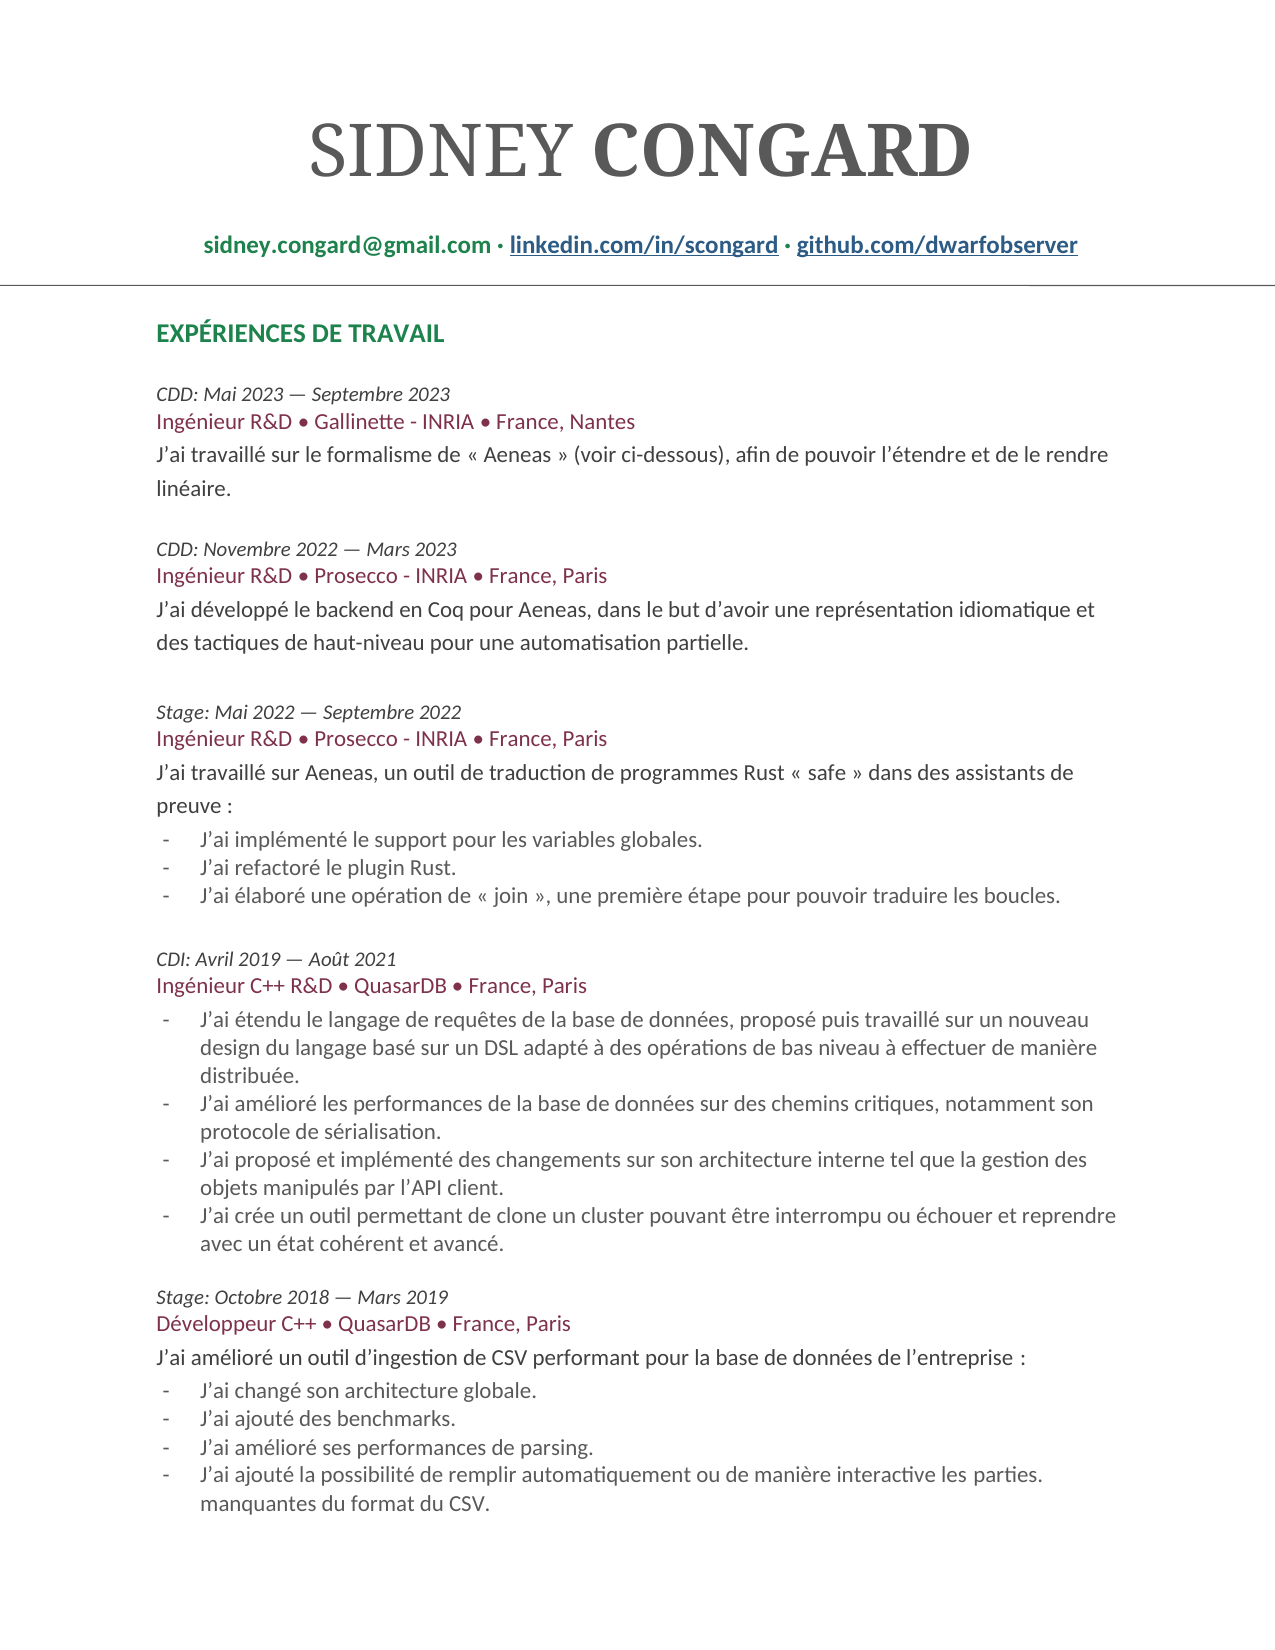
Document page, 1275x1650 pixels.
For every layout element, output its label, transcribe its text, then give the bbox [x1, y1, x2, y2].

table_cell [156, 286, 1125, 316]
table_header Sidney Congard sidney.congard@gmail.com · linkedin.com/in/scongard · github.com/dwarfobserver [156, 99, 1125, 286]
table_cell Expériences de travail CDD: Mai 2023 — Septembre 2023 Ingénieur R&D • Gallinette - INRIA • France, Nantes J’ai travaillé sur le formalisme de « Aeneas » (voir ci-dessous), afin de pouvoir l’étendre et de le rendre linéaire. CDD: Novembre 2022 — Mars 2023 Ingénieur R&D • Prosecco - INRIA • France, Paris J’ai développé le backend en Coq pour Aeneas, dans le but d’avoir une représentation idiomatique et des tactiques de haut-niveau pour une automatisation partielle. Stage: Mai 2022 — Septembre 2022 Ingénieur R&D • Prosecco - INRIA • France, Paris J’ai travaillé sur Aeneas, un outil de traduction de programmes Rust « safe » dans des assistants de preuve : J’ai implémenté le support pour les variables globales. J’ai refactoré le plugin Rust. J’ai élaboré une opération de « join », une première étape pour pouvoir traduire les boucles. CDI: Avril 2019 — Août 2021 Ingénieur C++ R&D • QuasarDB • France, Paris J’ai étendu le langage de requêtes de la base de données, proposé puis travaillé sur un nouveau design du langage basé sur un DSL adapté à des opérations de bas niveau à effectuer de manière distribuée. J’ai amélioré les performances de la base de données sur des chemins critiques, notamment son protocole de sérialisation. J’ai proposé et implémenté des changements sur son architecture interne tel que la gestion des objets manipulés par l’API client. J’ai crée un outil permettant de clone un cluster pouvant être interrompu ou échouer et reprendre avec un état cohérent et avancé. Stage: Octobre 2018 — Mars 2019 Développeur C++ • QuasarDB • France, Paris J’ai amélioré un outil d’ingestion de CSV performant pour la base de données de l’entreprise : J’ai changé son architecture globale. J’ai ajouté des benchmarks. J’ai amélioré ses performances de parsing. J’ai ajouté la possibilité de remplir automatiquement ou de manière interactive les parties. manquantes du format du CSV. [156, 316, 1125, 1529]
